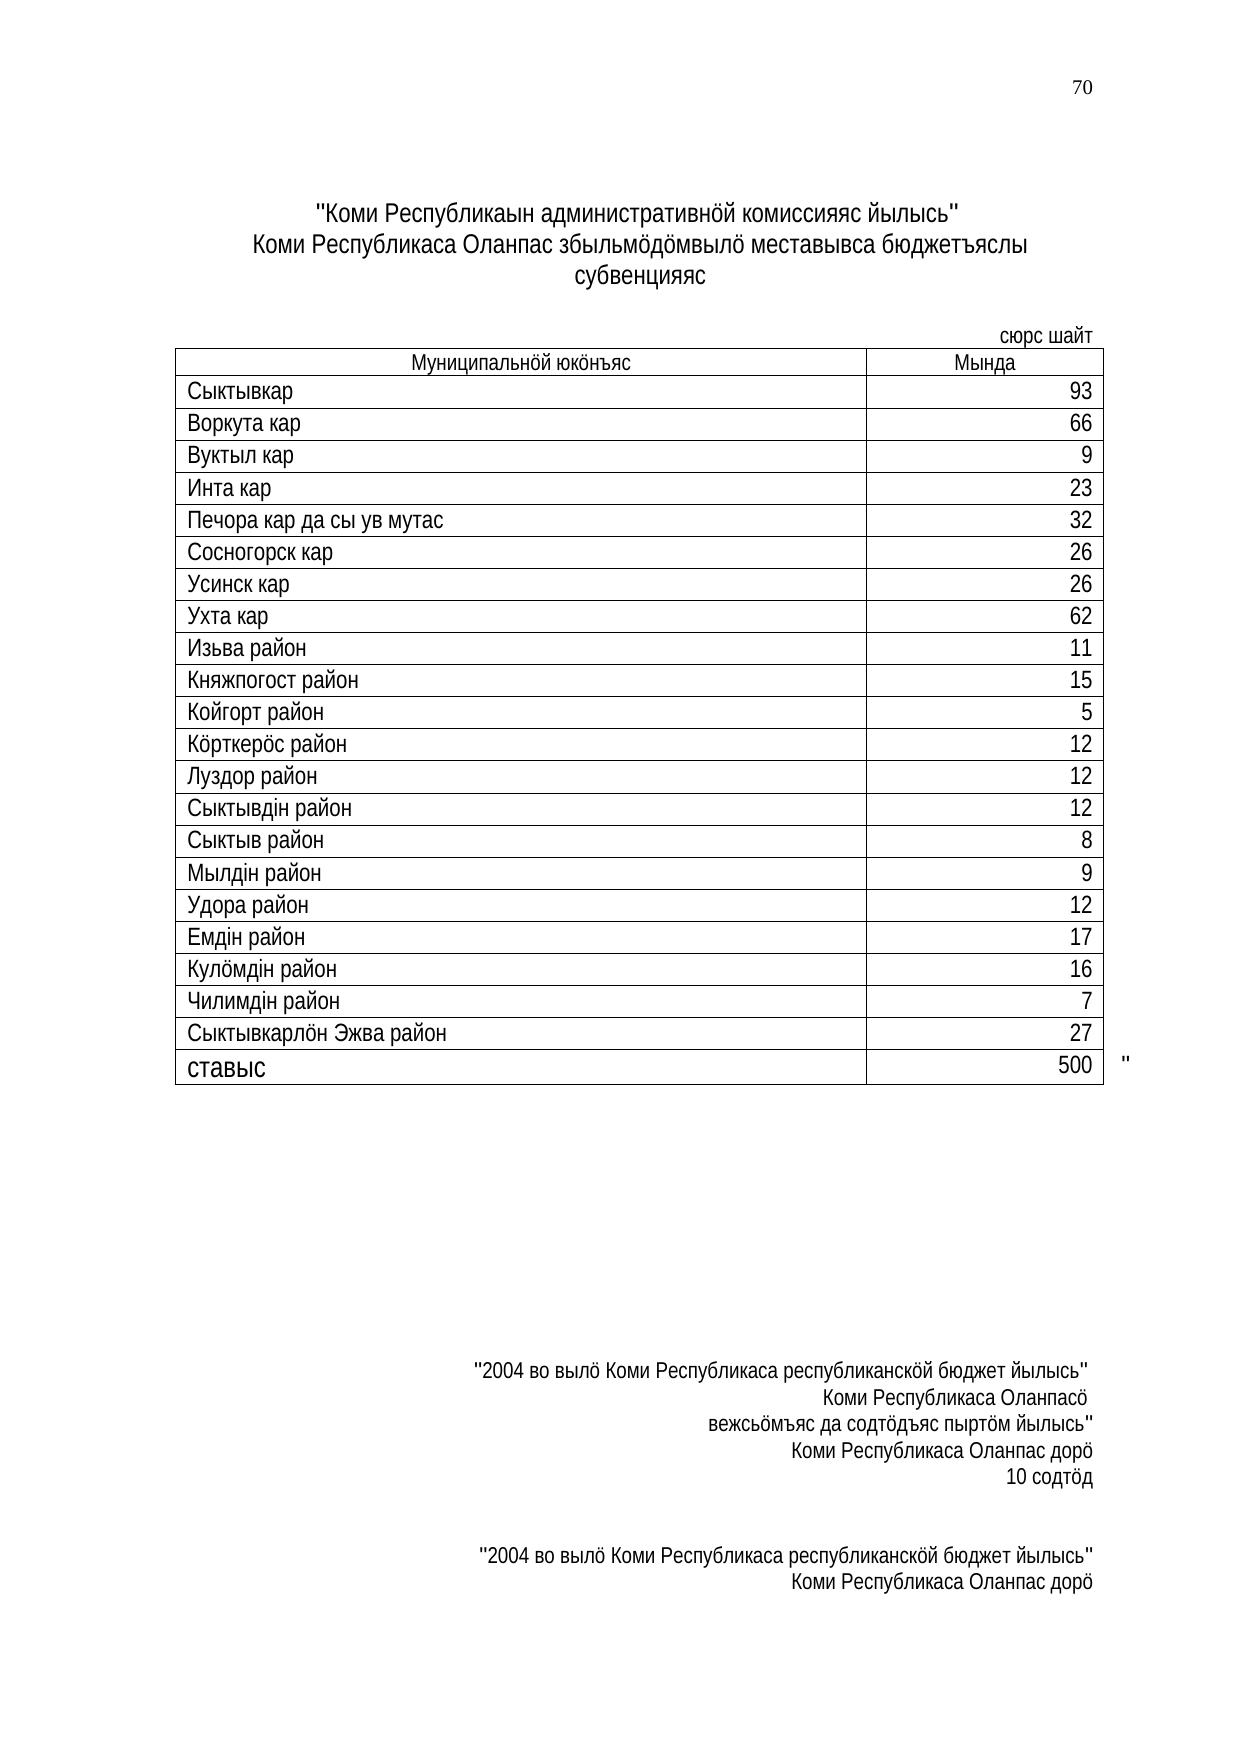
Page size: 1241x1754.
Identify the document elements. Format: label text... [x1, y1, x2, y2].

text "2004 во вылö Коми Республикаса республиканскöй бюджет йылысь" [187, 1357, 1093, 1384]
table_cell [1104, 472, 1148, 504]
text вежсьöмъяс да содтöдъяс пыртöм йылысь" [187, 1410, 1093, 1437]
table_cell Печора кар да сы ув мутас [176, 505, 866, 536]
table_cell 66 [867, 409, 1103, 439]
table_cell [1104, 664, 1148, 696]
table_cell 8 [867, 826, 1103, 857]
table_cell 32 [867, 505, 1103, 536]
table_header Муниципальнöй юкöнъяс [176, 349, 866, 375]
table_cell 12 [867, 761, 1103, 792]
table_cell 500 [867, 1050, 1103, 1083]
table_cell Ухта кар [176, 601, 866, 632]
table_cell [1104, 953, 1148, 985]
table_cell Княжпогост район [176, 665, 866, 696]
table_cell [1104, 889, 1148, 921]
table_cell 15 [867, 665, 1103, 696]
table_cell [1104, 793, 1148, 824]
table_cell Воркута кар [176, 409, 866, 439]
table_header [1104, 348, 1148, 375]
text Коми Республикаса Оланпас збыльмöдöмвылö меставывса бюджетъяслы [187, 228, 1093, 259]
table_cell Усинск кар [176, 569, 866, 600]
table_cell [1104, 921, 1148, 953]
table_cell Инта кар [176, 473, 866, 504]
table_cell 9 [867, 858, 1103, 889]
table_cell 12 [867, 794, 1103, 824]
table_cell [1104, 696, 1148, 728]
table_cell [1104, 857, 1148, 889]
table_cell Сыктывкар [176, 376, 866, 407]
table_cell Изьва район [176, 633, 866, 664]
table_cell Сыктыв район [176, 826, 866, 857]
table_cell [1104, 632, 1148, 664]
table_cell [1104, 568, 1148, 600]
text Коми Республикаса Оланпас дорö [187, 1568, 1093, 1595]
table_cell Емдiн район [176, 922, 866, 953]
table_cell 16 [867, 954, 1103, 985]
text "2004 во вылö Коми Республикаса республиканскöй бюджет йылысь" [187, 1542, 1093, 1568]
table_cell [1104, 504, 1148, 536]
text Коми Республикаса Оланпас дорö [187, 1437, 1093, 1463]
table_cell 23 [867, 473, 1103, 504]
text "Коми Республикаын административнöй комиссияяс йылысь" [187, 197, 1093, 228]
table_cell 12 [867, 729, 1103, 760]
table_cell Вуктыл кар [176, 441, 866, 472]
table_cell 26 [867, 569, 1103, 600]
table_cell [1104, 600, 1148, 632]
table_cell 93 [867, 376, 1103, 407]
text сюрс шайт [187, 322, 1093, 348]
table_cell 7 [867, 986, 1103, 1017]
table_cell 5 [867, 697, 1103, 728]
table_cell [1104, 728, 1148, 760]
table_cell Сыктывдiн район [176, 794, 866, 824]
table_cell 26 [867, 537, 1103, 568]
table_cell [1104, 1017, 1148, 1049]
table_header Мында [867, 349, 1103, 375]
table_cell Кулöмдiн район [176, 954, 866, 985]
table_cell Чилимдiн район [176, 986, 866, 1017]
table_cell [1104, 440, 1148, 472]
table_cell [1104, 985, 1148, 1017]
text Коми Республикаса Оланпасö [187, 1384, 1093, 1410]
table_cell Кöрткерöс район [176, 729, 866, 760]
table_cell Сыктывкарлöн Эжва район [176, 1018, 866, 1049]
table_cell ставыс [176, 1050, 866, 1083]
table_cell [1104, 825, 1148, 857]
table_cell 17 [867, 922, 1103, 953]
table_cell Койгорт район [176, 697, 866, 728]
text субвенцияяс [187, 259, 1093, 291]
table_cell Луздор район [176, 761, 866, 792]
table_cell 9 [867, 441, 1103, 472]
table_cell 27 [867, 1018, 1103, 1049]
table_cell [1104, 760, 1148, 792]
table_cell Удора район [176, 890, 866, 921]
table_cell Сосногорск кар [176, 537, 866, 568]
table_cell [1104, 536, 1148, 568]
text 10 содтöд [187, 1463, 1093, 1489]
table_cell " [1104, 1049, 1148, 1083]
table_cell [1104, 375, 1148, 407]
table_cell 11 [867, 633, 1103, 664]
table_cell 12 [867, 890, 1103, 921]
table_cell [1104, 408, 1148, 439]
table_cell 62 [867, 601, 1103, 632]
table_cell Мылдiн район [176, 858, 866, 889]
